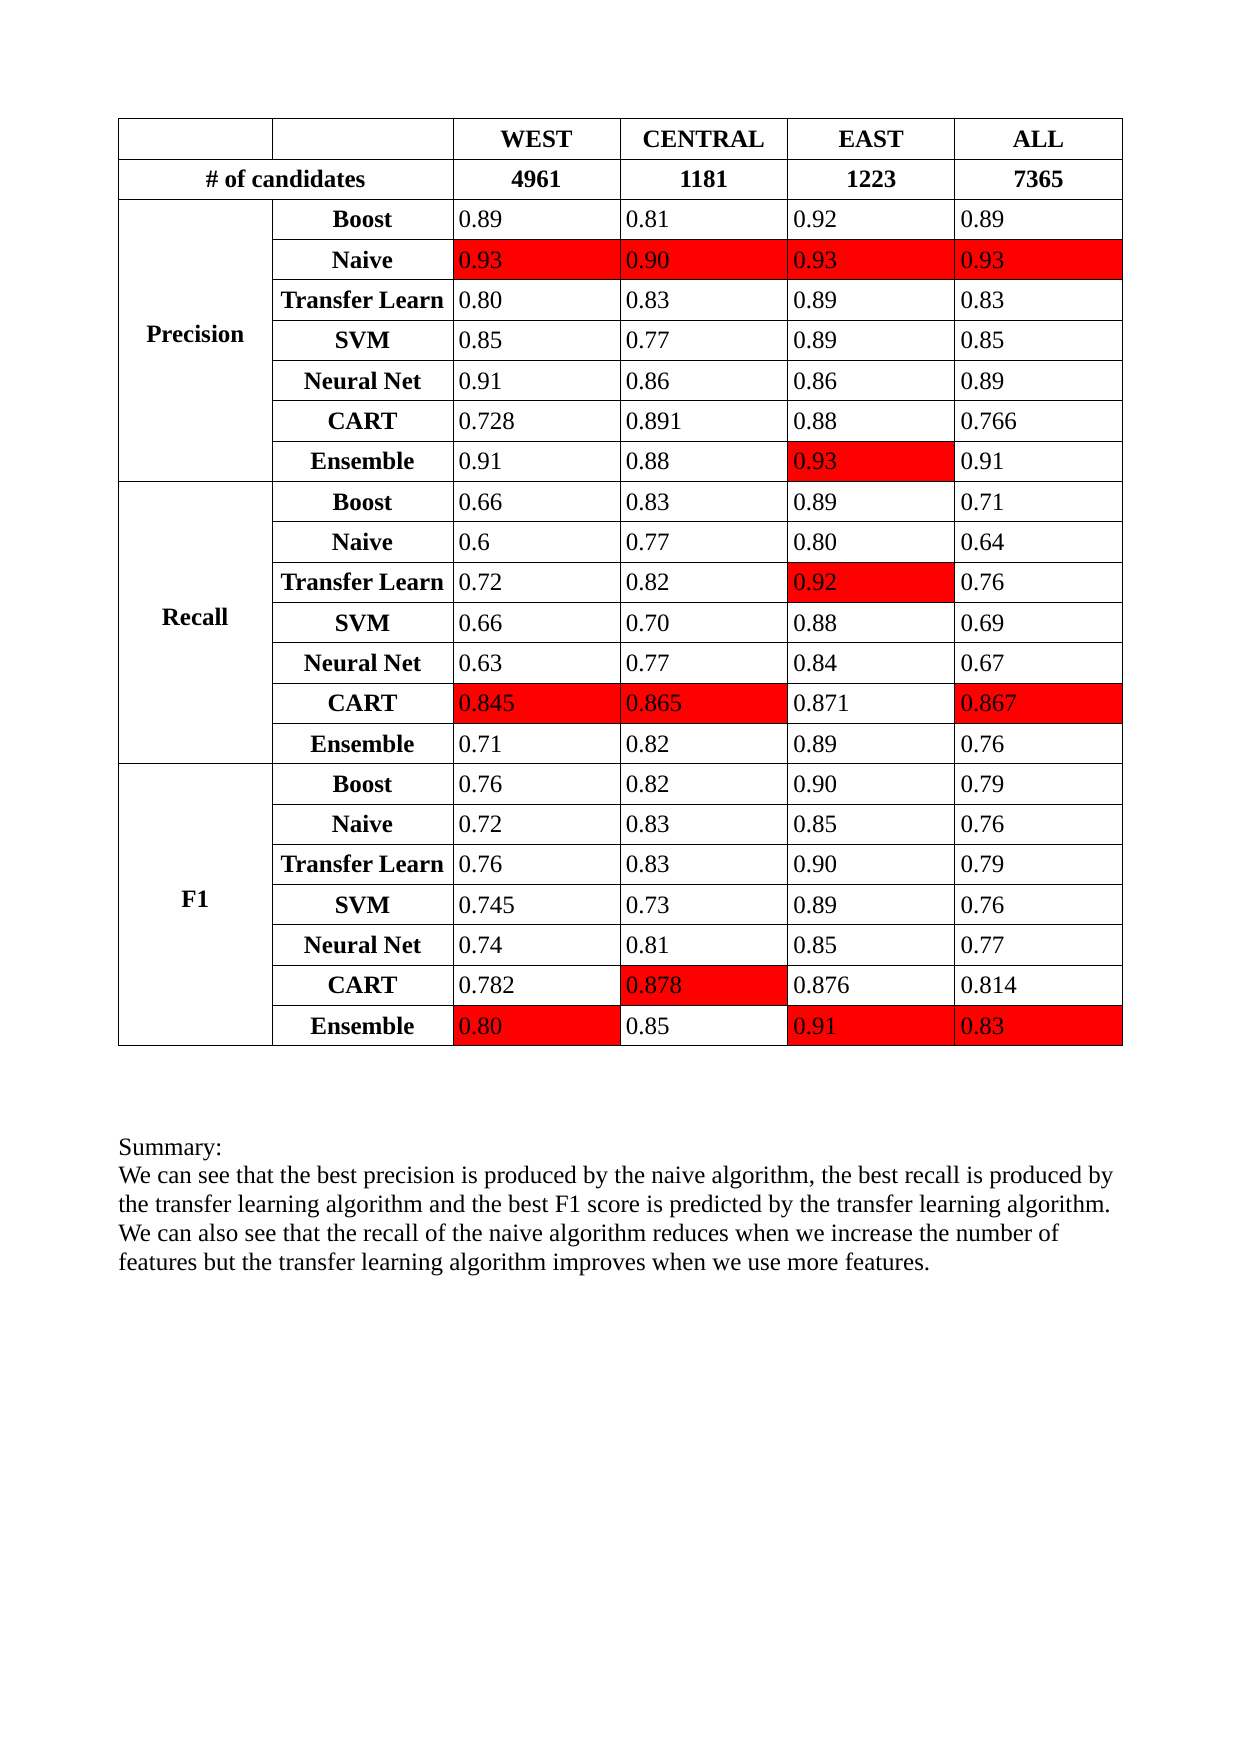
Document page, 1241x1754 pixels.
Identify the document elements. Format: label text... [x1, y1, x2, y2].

table_cell Recall [119, 482, 272, 763]
table_cell CART [273, 401, 453, 441]
table_cell 0.93 [955, 240, 1122, 279]
table_cell SVM [273, 321, 453, 360]
table_cell 0.66 [454, 482, 620, 521]
table_cell 0.83 [621, 482, 787, 521]
table_cell Boost [273, 200, 453, 239]
table_cell 0.64 [955, 522, 1122, 562]
table_cell CART [273, 966, 453, 1005]
table_cell 0.73 [621, 885, 787, 924]
table_cell 0.76 [454, 764, 620, 803]
table_cell 0.67 [955, 643, 1122, 682]
table_cell 0.89 [955, 200, 1122, 239]
table_cell 0.91 [955, 442, 1122, 481]
table_cell Neural Net [273, 643, 453, 682]
table_cell 0.766 [955, 401, 1122, 441]
table_cell 0.81 [621, 925, 787, 965]
table_header EAST [788, 119, 954, 158]
table_header WEST [454, 119, 620, 158]
table_cell 0.91 [454, 442, 620, 481]
table_cell 0.86 [621, 361, 787, 400]
text Summary: [118, 1132, 1122, 1160]
table_cell 0.85 [788, 805, 954, 844]
table_cell 0.74 [454, 925, 620, 965]
table_cell 0.89 [788, 482, 954, 521]
table_cell 0.89 [788, 321, 954, 360]
table_cell 0.80 [788, 522, 954, 562]
table_cell Neural Net [273, 361, 453, 400]
table_cell 0.83 [955, 1006, 1122, 1045]
table_cell 0.745 [454, 885, 620, 924]
table_cell 0.63 [454, 643, 620, 682]
table_cell 0.77 [621, 522, 787, 562]
table_cell 0.91 [454, 361, 620, 400]
table_cell 0.891 [621, 401, 787, 441]
table_cell 0.77 [621, 321, 787, 360]
table_cell 0.85 [955, 321, 1122, 360]
table_cell 0.845 [454, 684, 620, 723]
table_cell 0.91 [788, 1006, 954, 1045]
table_cell 0.93 [788, 442, 954, 481]
table_cell Boost [273, 764, 453, 803]
table_cell Ensemble [273, 442, 453, 481]
table_cell 0.83 [621, 805, 787, 844]
table_cell 0.79 [955, 764, 1122, 803]
table_cell 0.81 [621, 200, 787, 239]
table_cell CART [273, 684, 453, 723]
table_cell 0.782 [454, 966, 620, 1005]
table_cell 0.72 [454, 805, 620, 844]
table_cell 0.83 [621, 280, 787, 320]
table_cell Boost [273, 482, 453, 521]
table_cell 0.72 [454, 563, 620, 602]
table_cell 0.865 [621, 684, 787, 723]
table_cell 0.88 [621, 442, 787, 481]
table_header [119, 119, 272, 158]
table_cell Naive [273, 805, 453, 844]
table_cell Ensemble [273, 724, 453, 763]
table_cell 0.89 [788, 885, 954, 924]
table_header CENTRAL [621, 119, 787, 158]
table_cell 0.82 [621, 764, 787, 803]
table_cell 0.89 [955, 361, 1122, 400]
table_cell 0.76 [955, 724, 1122, 763]
table_cell 1223 [788, 160, 954, 199]
table_cell 0.728 [454, 401, 620, 441]
table_cell Naive [273, 522, 453, 562]
table_cell 0.69 [955, 603, 1122, 642]
text We can see that the best precision is produced by the naive algorithm, the best recall is produced by the transfer learning algorithm and the best F1 score is predicted by the transfer learning algorithm. We can also see that the recall of the naive algorithm reduces when we increase the number of features but the transfer learning algorithm improves when we use more features. [118, 1160, 1122, 1275]
table_cell 0.89 [454, 200, 620, 239]
table_cell 0.76 [454, 845, 620, 884]
table_cell 0.93 [454, 240, 620, 279]
table_cell 1181 [621, 160, 787, 199]
table_cell SVM [273, 603, 453, 642]
table_cell 0.814 [955, 966, 1122, 1005]
table_cell 0.89 [788, 280, 954, 320]
table_cell 0.85 [621, 1006, 787, 1045]
table_cell 0.88 [788, 603, 954, 642]
table_cell 0.85 [454, 321, 620, 360]
table_cell Precision [119, 200, 272, 481]
table_cell Transfer Learn [273, 845, 453, 884]
table_cell Neural Net [273, 925, 453, 965]
table_cell 0.85 [788, 925, 954, 965]
table_cell 0.92 [788, 563, 954, 602]
table_cell 0.90 [788, 845, 954, 884]
table_cell 0.80 [454, 280, 620, 320]
table_cell 0.76 [955, 563, 1122, 602]
table_cell 0.6 [454, 522, 620, 562]
table_cell F1 [119, 764, 272, 1045]
table_cell SVM [273, 885, 453, 924]
table_cell Naive [273, 240, 453, 279]
table_cell 0.76 [955, 885, 1122, 924]
table_cell 7365 [955, 160, 1122, 199]
table_header [273, 119, 453, 158]
table_cell 0.878 [621, 966, 787, 1005]
table_cell 0.70 [621, 603, 787, 642]
table_cell 0.79 [955, 845, 1122, 884]
table_header ALL [955, 119, 1122, 158]
table_cell 0.80 [454, 1006, 620, 1045]
table_cell 0.71 [454, 724, 620, 763]
table_cell 0.876 [788, 966, 954, 1005]
table_cell 0.867 [955, 684, 1122, 723]
table_cell 0.71 [955, 482, 1122, 521]
table_cell 0.66 [454, 603, 620, 642]
table_cell 0.871 [788, 684, 954, 723]
table_cell 0.93 [788, 240, 954, 279]
table_cell 0.83 [621, 845, 787, 884]
table_cell 0.92 [788, 200, 954, 239]
table_cell Transfer Learn [273, 563, 453, 602]
table_cell 0.86 [788, 361, 954, 400]
table_cell 0.88 [788, 401, 954, 441]
table_cell 0.82 [621, 724, 787, 763]
table_cell Transfer Learn [273, 280, 453, 320]
table_cell 0.84 [788, 643, 954, 682]
table_cell 0.89 [788, 724, 954, 763]
table_cell 0.77 [621, 643, 787, 682]
table_cell 0.83 [955, 280, 1122, 320]
table_cell 0.76 [955, 805, 1122, 844]
table_cell 0.82 [621, 563, 787, 602]
table_cell 4961 [454, 160, 620, 199]
table_cell 0.77 [955, 925, 1122, 965]
table_cell # of candidates [119, 160, 453, 199]
table_cell Ensemble [273, 1006, 453, 1045]
table_cell 0.90 [788, 764, 954, 803]
table_cell 0.90 [621, 240, 787, 279]
